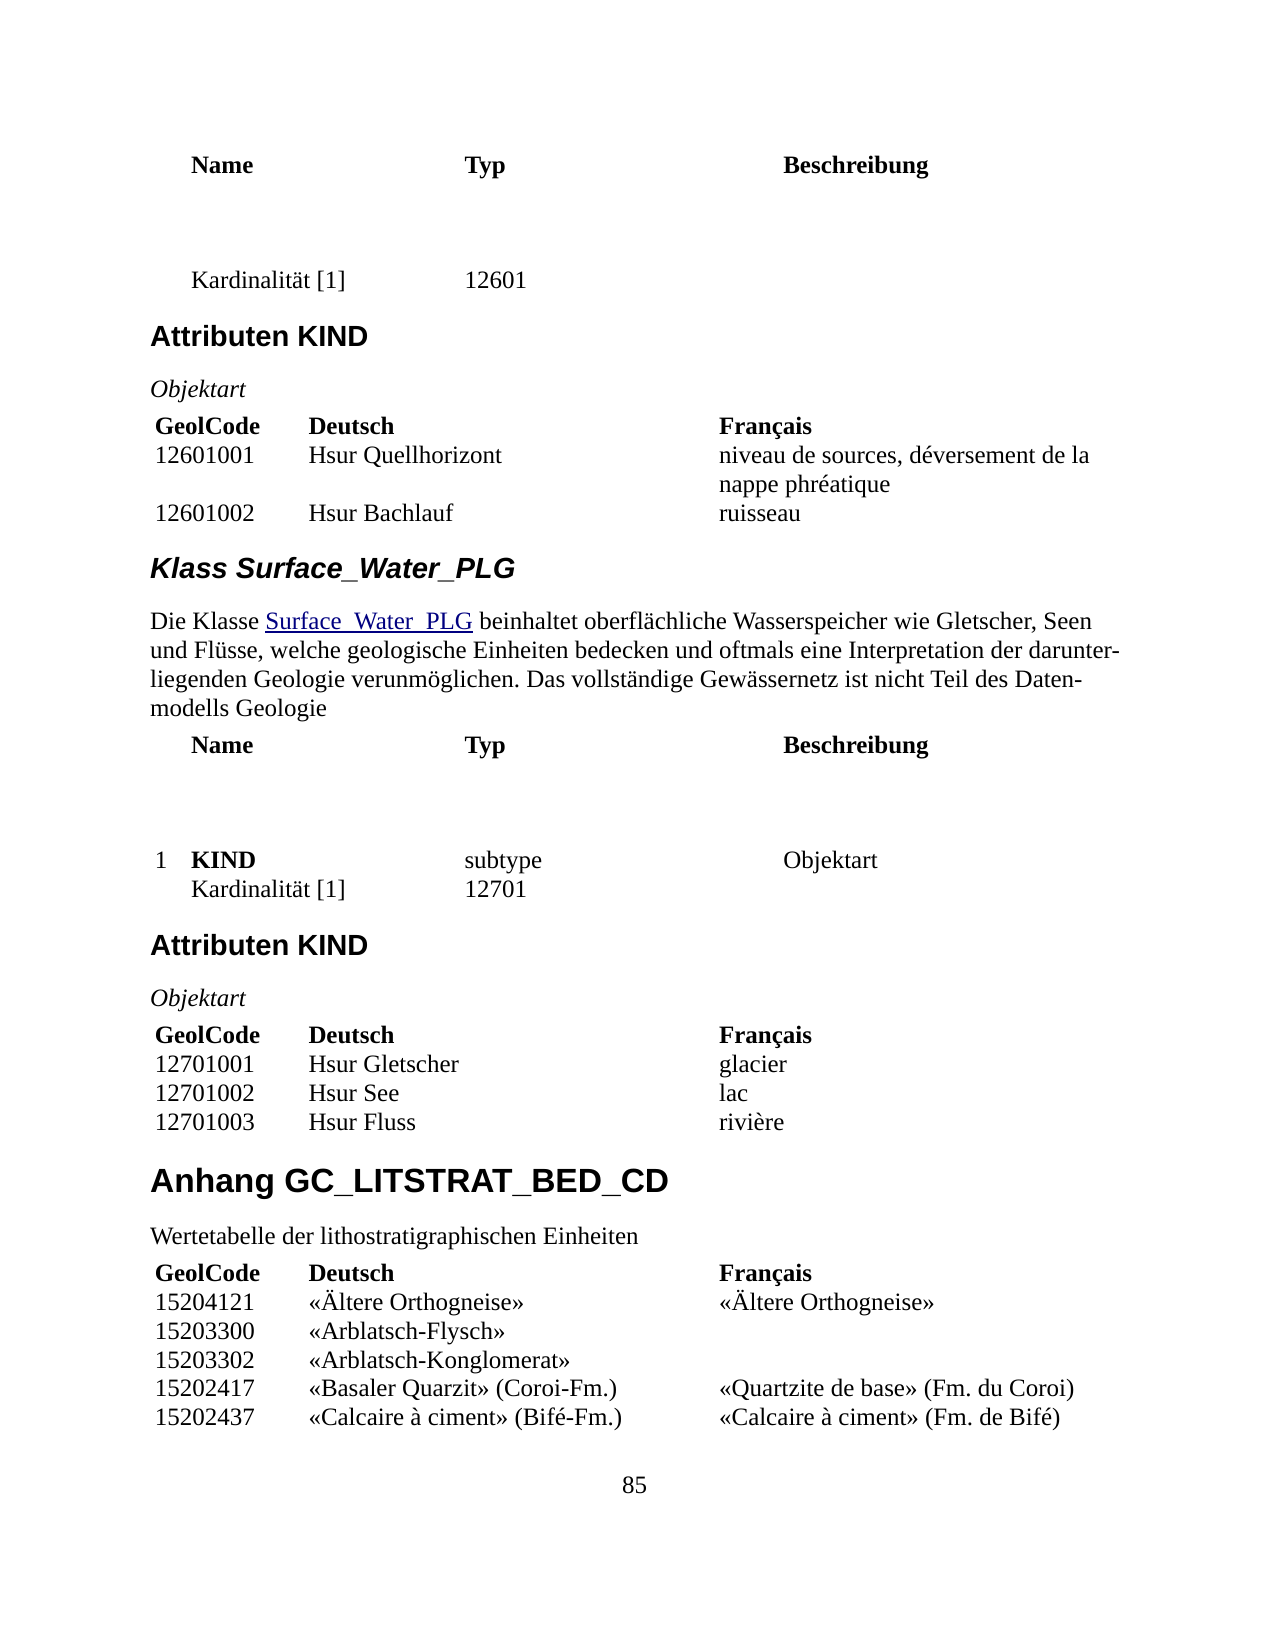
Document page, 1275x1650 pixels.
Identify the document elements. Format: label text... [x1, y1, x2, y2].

table_cell [714, 1345, 1125, 1373]
table_header [150, 730, 186, 845]
table_cell «Arblatsch-Konglomerat» [304, 1345, 714, 1373]
table_cell «Basaler Quarzit» (Coroi-Fm.) [304, 1374, 714, 1402]
table_cell Objektart [779, 845, 1125, 874]
table_cell Kardinalität [1] [186, 874, 460, 903]
table_cell KIND [186, 845, 460, 874]
table_header Français [714, 411, 1125, 440]
table_cell 15203300 [150, 1316, 304, 1345]
subtitle Anhang GC_LITSTRAT_BED_CD [150, 1161, 1125, 1199]
table_cell [150, 874, 186, 903]
table_header Typ [460, 730, 779, 845]
table_cell 12701001 [150, 1049, 304, 1078]
table_cell Hsur Gletscher [304, 1049, 714, 1078]
table_cell niveau de sources, déversement de la nappe phréatique [714, 440, 1125, 498]
table_cell lac [714, 1078, 1125, 1107]
table_cell Kardinalität [1] [186, 265, 460, 294]
table_cell subtype [460, 845, 779, 874]
table_cell 12701 [460, 874, 779, 903]
table_cell «Calcaire à ciment» (Fm. de Bifé) [714, 1402, 1125, 1431]
text Objektart [150, 374, 1125, 402]
table_cell Hsur See [304, 1078, 714, 1107]
table_cell 1 [150, 845, 186, 874]
table_cell Hsur Quellhorizont [304, 440, 714, 498]
table_cell «Ältere Orthogneise» [304, 1287, 714, 1316]
table_cell «Calcaire à ciment» (Bifé-Fm.) [304, 1402, 714, 1431]
table_cell glacier [714, 1049, 1125, 1078]
table_cell [779, 265, 1125, 294]
subtitle Attributen KIND [150, 319, 1125, 352]
table_cell 12701003 [150, 1107, 304, 1136]
table_header Beschreibung [779, 150, 1125, 265]
table_cell 15204121 [150, 1287, 304, 1316]
table_cell ruisseau [714, 498, 1125, 526]
table_cell 12601 [460, 265, 779, 294]
table_header GeolCode [150, 411, 304, 440]
table_cell [150, 265, 186, 294]
table_header Deutsch [304, 1259, 714, 1287]
table_cell 15202417 [150, 1374, 304, 1402]
table_cell [779, 874, 1125, 903]
table_cell 15203302 [150, 1345, 304, 1373]
table_cell 12601002 [150, 498, 304, 526]
table_header Français [714, 1021, 1125, 1049]
text Objektart [150, 983, 1125, 1012]
table_header Deutsch [304, 1021, 714, 1049]
table_header GeolCode [150, 1021, 304, 1049]
table_header Typ [460, 150, 779, 265]
table_header [150, 150, 186, 265]
table_cell 15202437 [150, 1402, 304, 1431]
table_header Name [186, 730, 460, 845]
table_header Beschreibung [779, 730, 1125, 845]
text Die Klasse Surface_Water_PLG beinhaltet oberflächliche Wasserspeicher wie Gletscher, Seen und Flüsse, welche geologische Einheiten bedecken und oftmals eine Interpretation der darunter- liegenden Geologie verunmöglichen. Das vollständige Gewässernetz ist nicht Teil des Daten- modells Geologie [150, 606, 1125, 721]
table_header GeolCode [150, 1259, 304, 1287]
table_cell [714, 1316, 1125, 1345]
subtitle Attributen KIND [150, 928, 1125, 961]
table_cell 12601001 [150, 440, 304, 498]
text Wertetabelle der lithostratigraphischen Einheiten [150, 1221, 1125, 1249]
table_header Français [714, 1259, 1125, 1287]
table_cell «Arblatsch-Flysch» [304, 1316, 714, 1345]
table_cell «Ältere Orthogneise» [714, 1287, 1125, 1316]
table_cell 12701002 [150, 1078, 304, 1107]
table_cell Hsur Bachlauf [304, 498, 714, 526]
table_header Deutsch [304, 411, 714, 440]
table_header Name [186, 150, 460, 265]
subtitle Klass Surface_Water_PLG [150, 551, 1125, 585]
table_cell «Quartzite de base» (Fm. du Coroi) [714, 1374, 1125, 1402]
table_cell Hsur Fluss [304, 1107, 714, 1136]
table_cell rivière [714, 1107, 1125, 1136]
